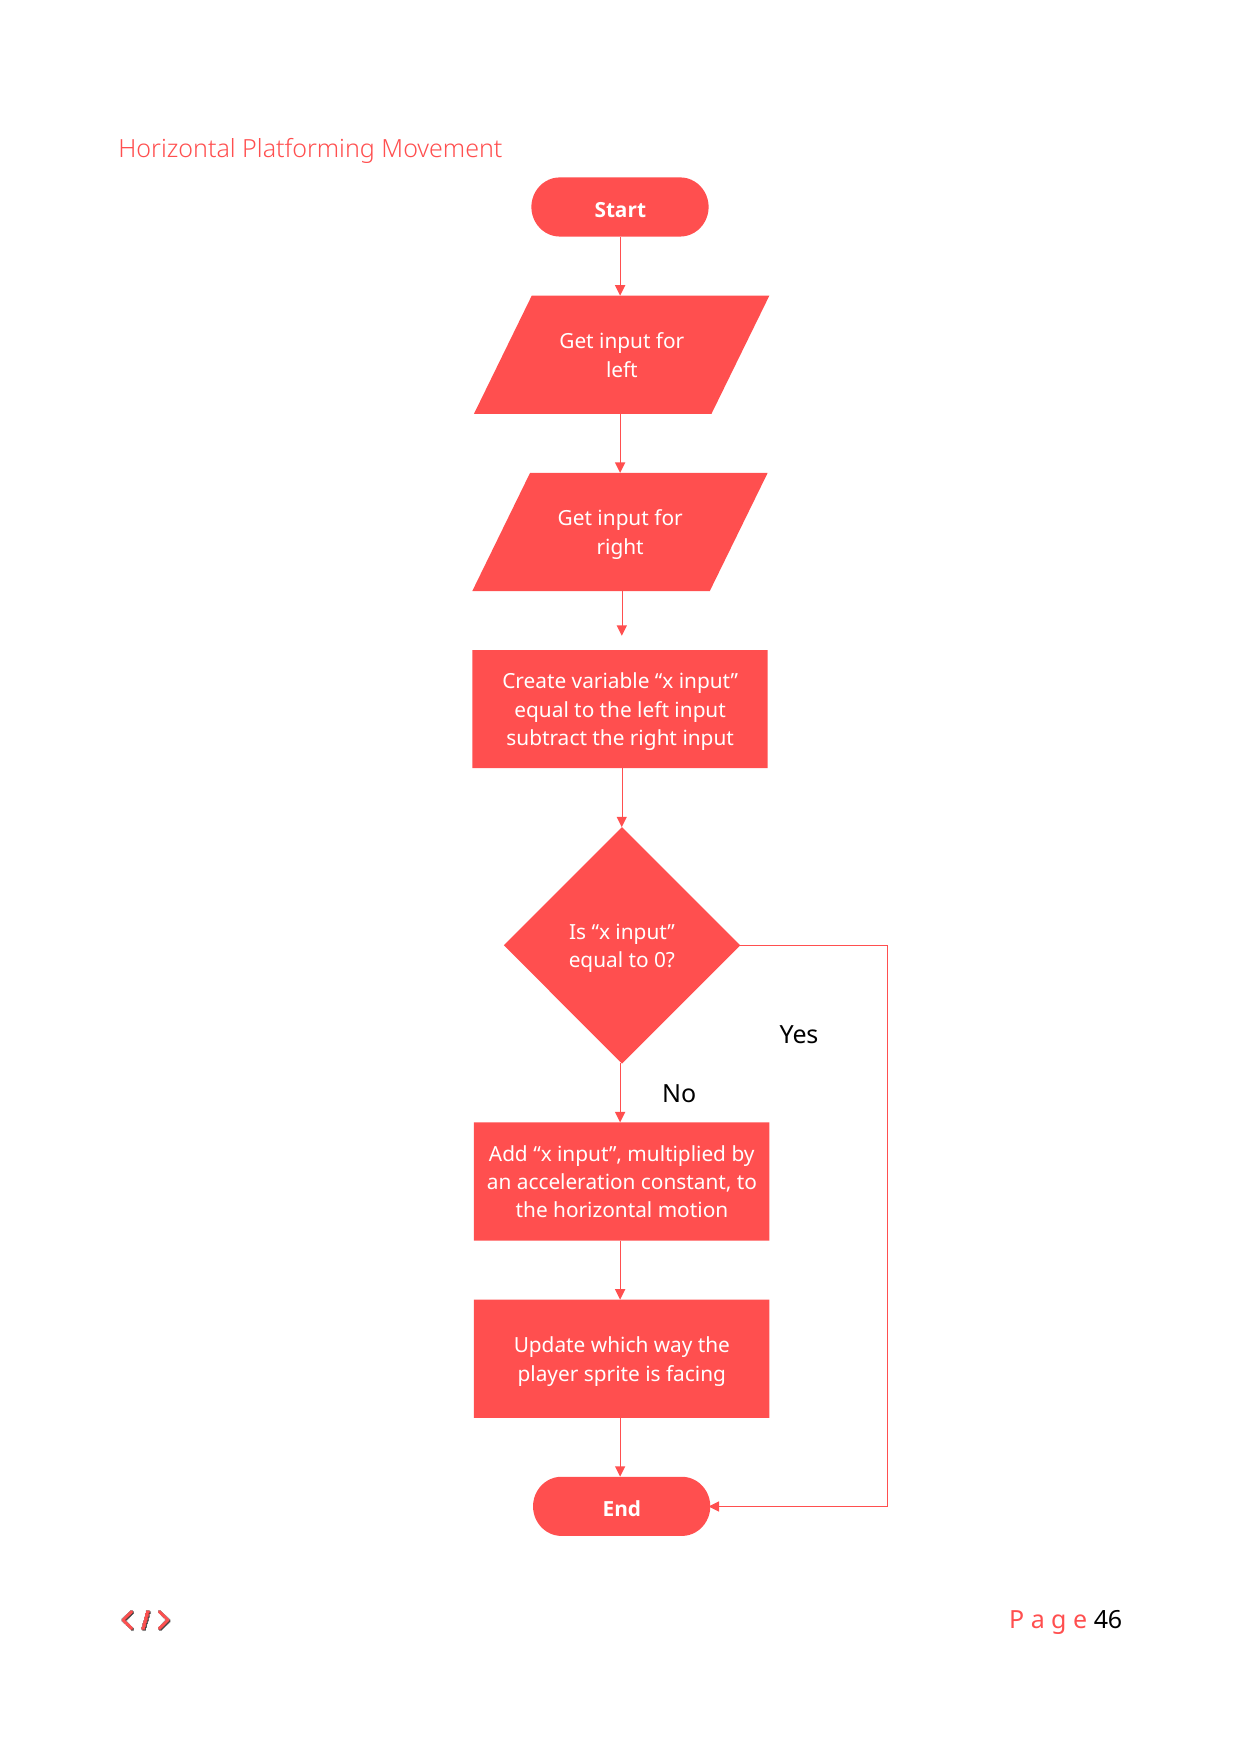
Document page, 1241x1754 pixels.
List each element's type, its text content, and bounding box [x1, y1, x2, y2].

text Create variable “x input” equal to the left input subtract the right input [481, 666, 759, 752]
picture [116, 1591, 175, 1649]
text Start [549, 195, 691, 219]
text Update which way the player sprite is facing [483, 1330, 761, 1387]
text End [551, 1494, 693, 1518]
text Get input for right [539, 503, 701, 560]
subtitle Horizontal Platforming Movement [118, 131, 1122, 165]
text Add “x input”, multiplied by an acceleration constant, to the horizontal motion [483, 1139, 761, 1224]
text Get input for left [541, 326, 703, 383]
